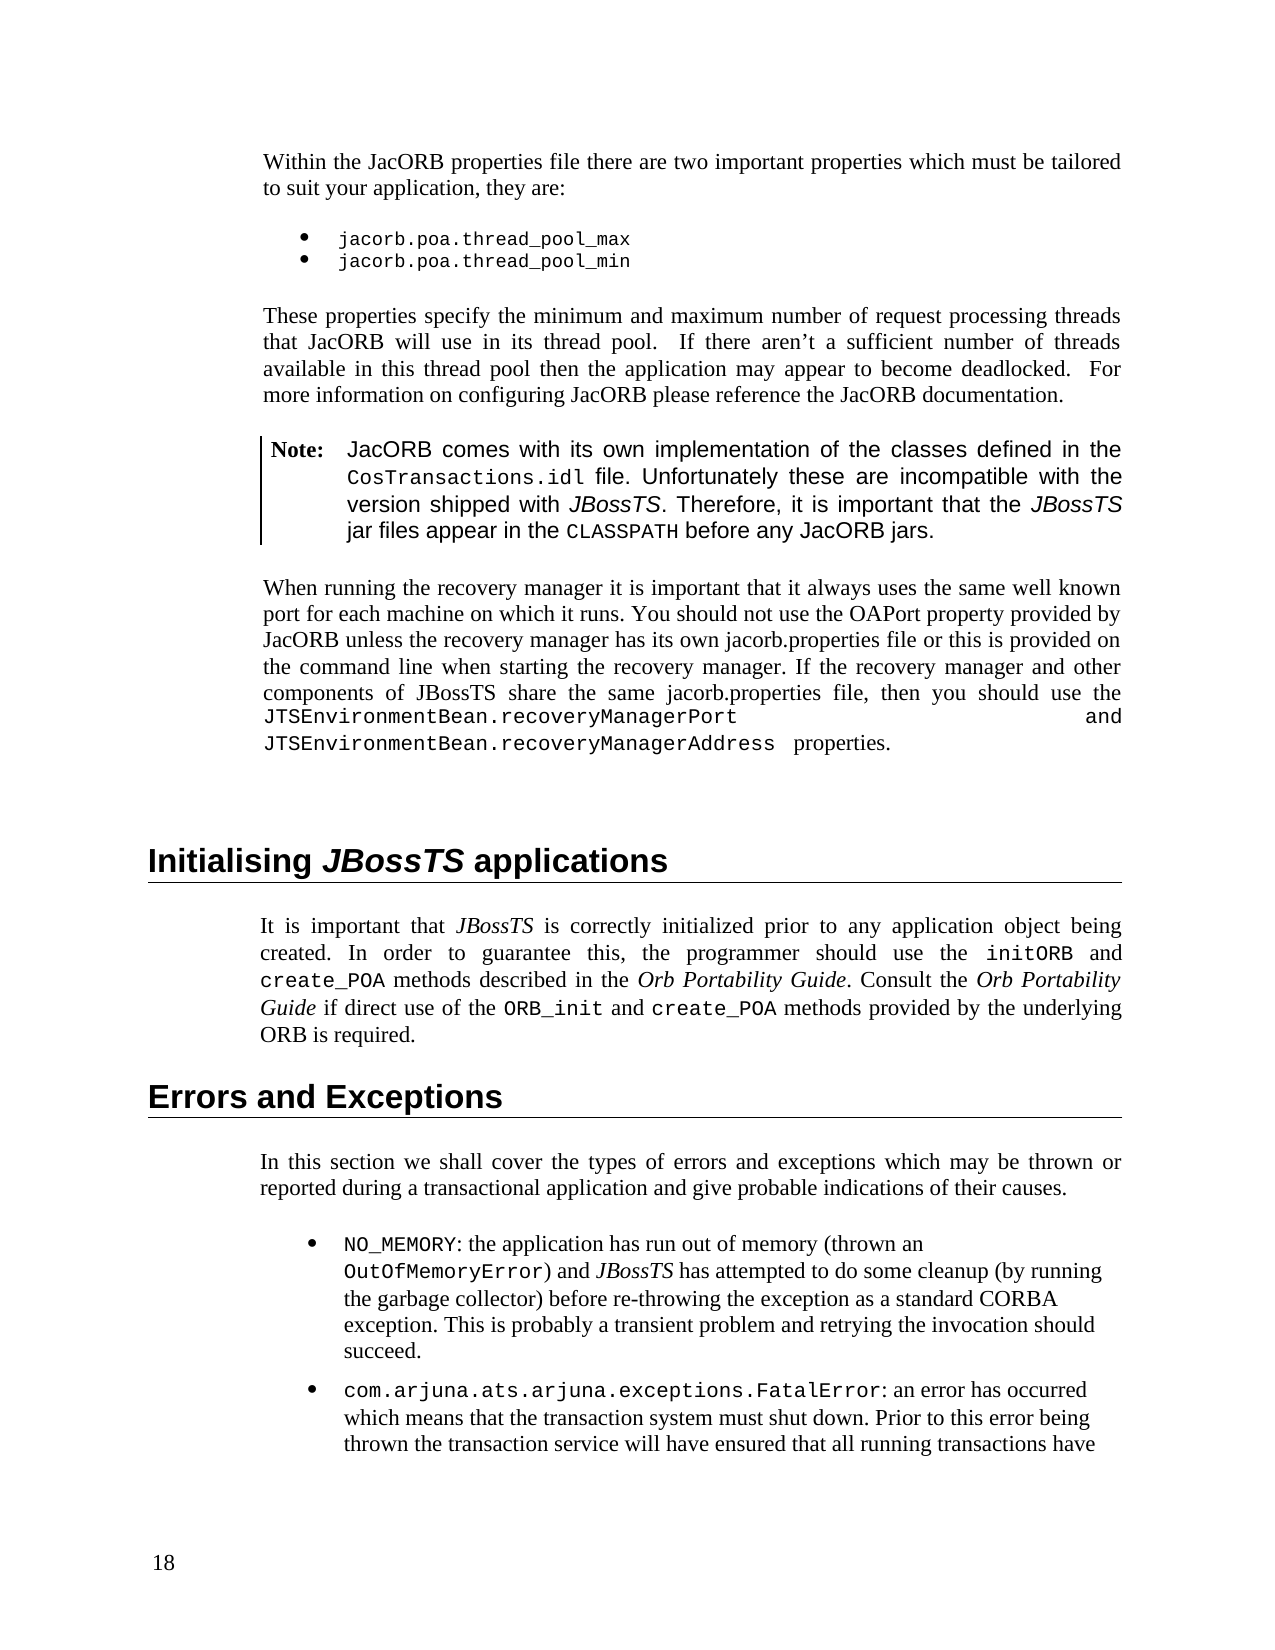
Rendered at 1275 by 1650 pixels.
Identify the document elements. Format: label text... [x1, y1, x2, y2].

text It is important that JBossTS is correctly initialized prior to any application object being created. In order to guarantee this, the programmer should use the initORB and create_POA methods described in the Orb Portability Guide. Consult the Orb Portability Guide if direct use of the ORB_init and create_POA methods provided by the underlying ORB is required. [260, 912, 1122, 1048]
text Within the JacORB properties file there are two important properties which must be tailored to suit your application, they are: [263, 148, 1122, 200]
list JacORB comes with its own implementation of the classes defined in the CosTransactions.idl file. Unfortunately these are incompatible with the version shipped with JBossTS. Therefore, it is important that the JBossTS jar files appear in the CLASSPATH before any JacORB jars. [262, 436, 1122, 545]
list jacorb.poa.thread_pool_min [300, 251, 1122, 273]
list com.arjuna.ats.arjuna.exceptions.FatalError: an error has occurred which means that the transaction system must shut down. Prior to this error being thrown the transaction service will have ensured that all running transactions have [308, 1376, 1122, 1457]
subtitle Initialising JBossTS applications [148, 842, 1122, 882]
text In this section we shall cover the types of errors and exceptions which may be thrown or reported during a transactional application and give probable indications of their causes. [260, 1148, 1122, 1200]
text When running the recovery manager it is important that it always uses the same well known port for each machine on which it runs. You should not use the OAPort property provided by JacORB unless the recovery manager has its own jacorb.properties file or this is provided on the command line when starting the recovery manager. If the recovery manager and other components of JBossTS share the same jacorb.properties file, then you should use the JTSEnvironmentBean.recoveryManagerPort and JTSEnvironmentBean.recoveryManagerAddress properties. [263, 574, 1122, 757]
subtitle Errors and Exceptions [148, 1077, 1122, 1117]
text These properties specify the minimum and maximum number of request processing threads that JacORB will use in its thread pool. If there aren’t a sufficient number of threads available in this thread pool then the application may appear to become deadlocked. For more information on configuring JacORB please reference the JacORB documentation. [263, 302, 1122, 407]
list jacorb.poa.thread_pool_max [300, 229, 1122, 251]
list NO_MEMORY: the application has run out of memory (thrown an OutOfMemoryError) and JBossTS has attempted to do some cleanup (by running the garbage collector) before re-throwing the exception as a standard CORBA exception. This is probably a transient problem and retrying the invocation should succeed. [308, 1229, 1122, 1364]
